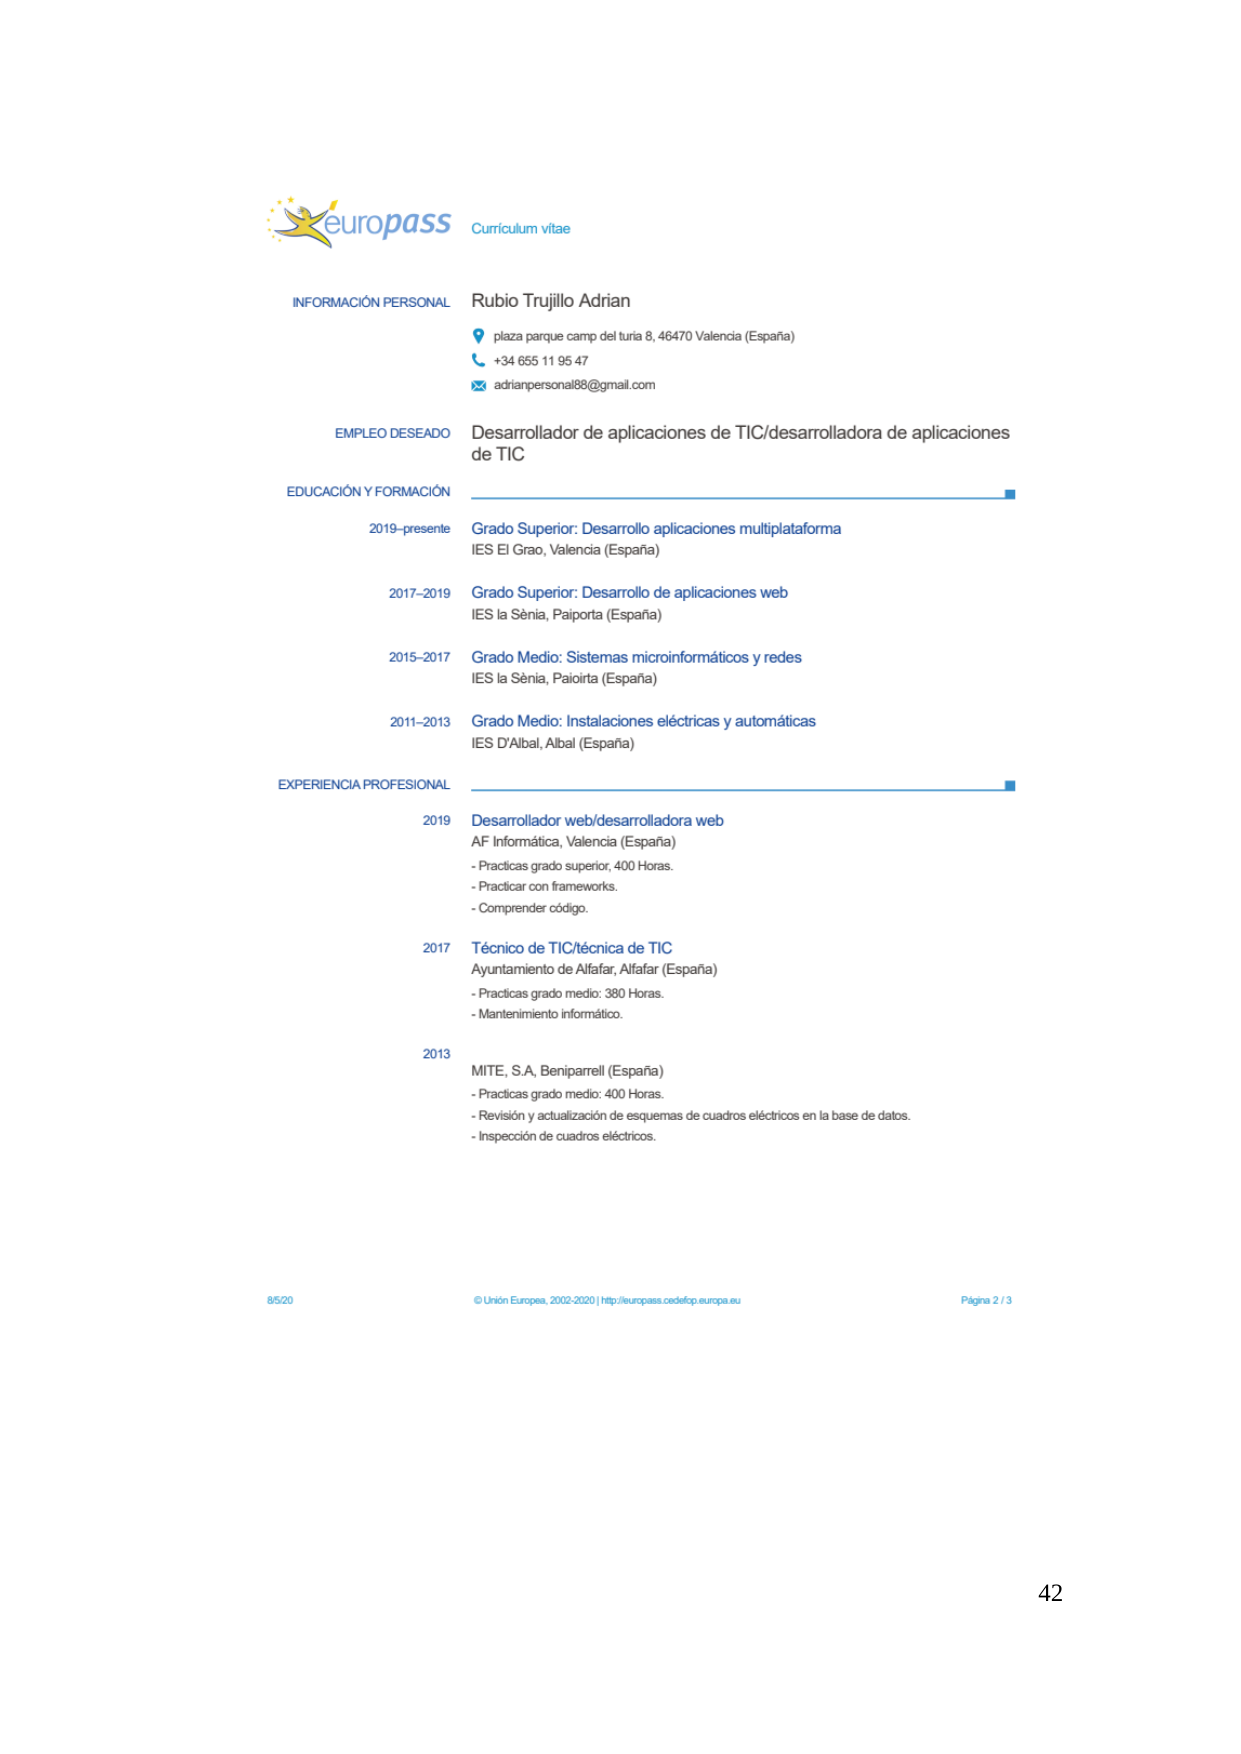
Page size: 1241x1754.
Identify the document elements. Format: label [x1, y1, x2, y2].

picture [206, 147, 1063, 1360]
